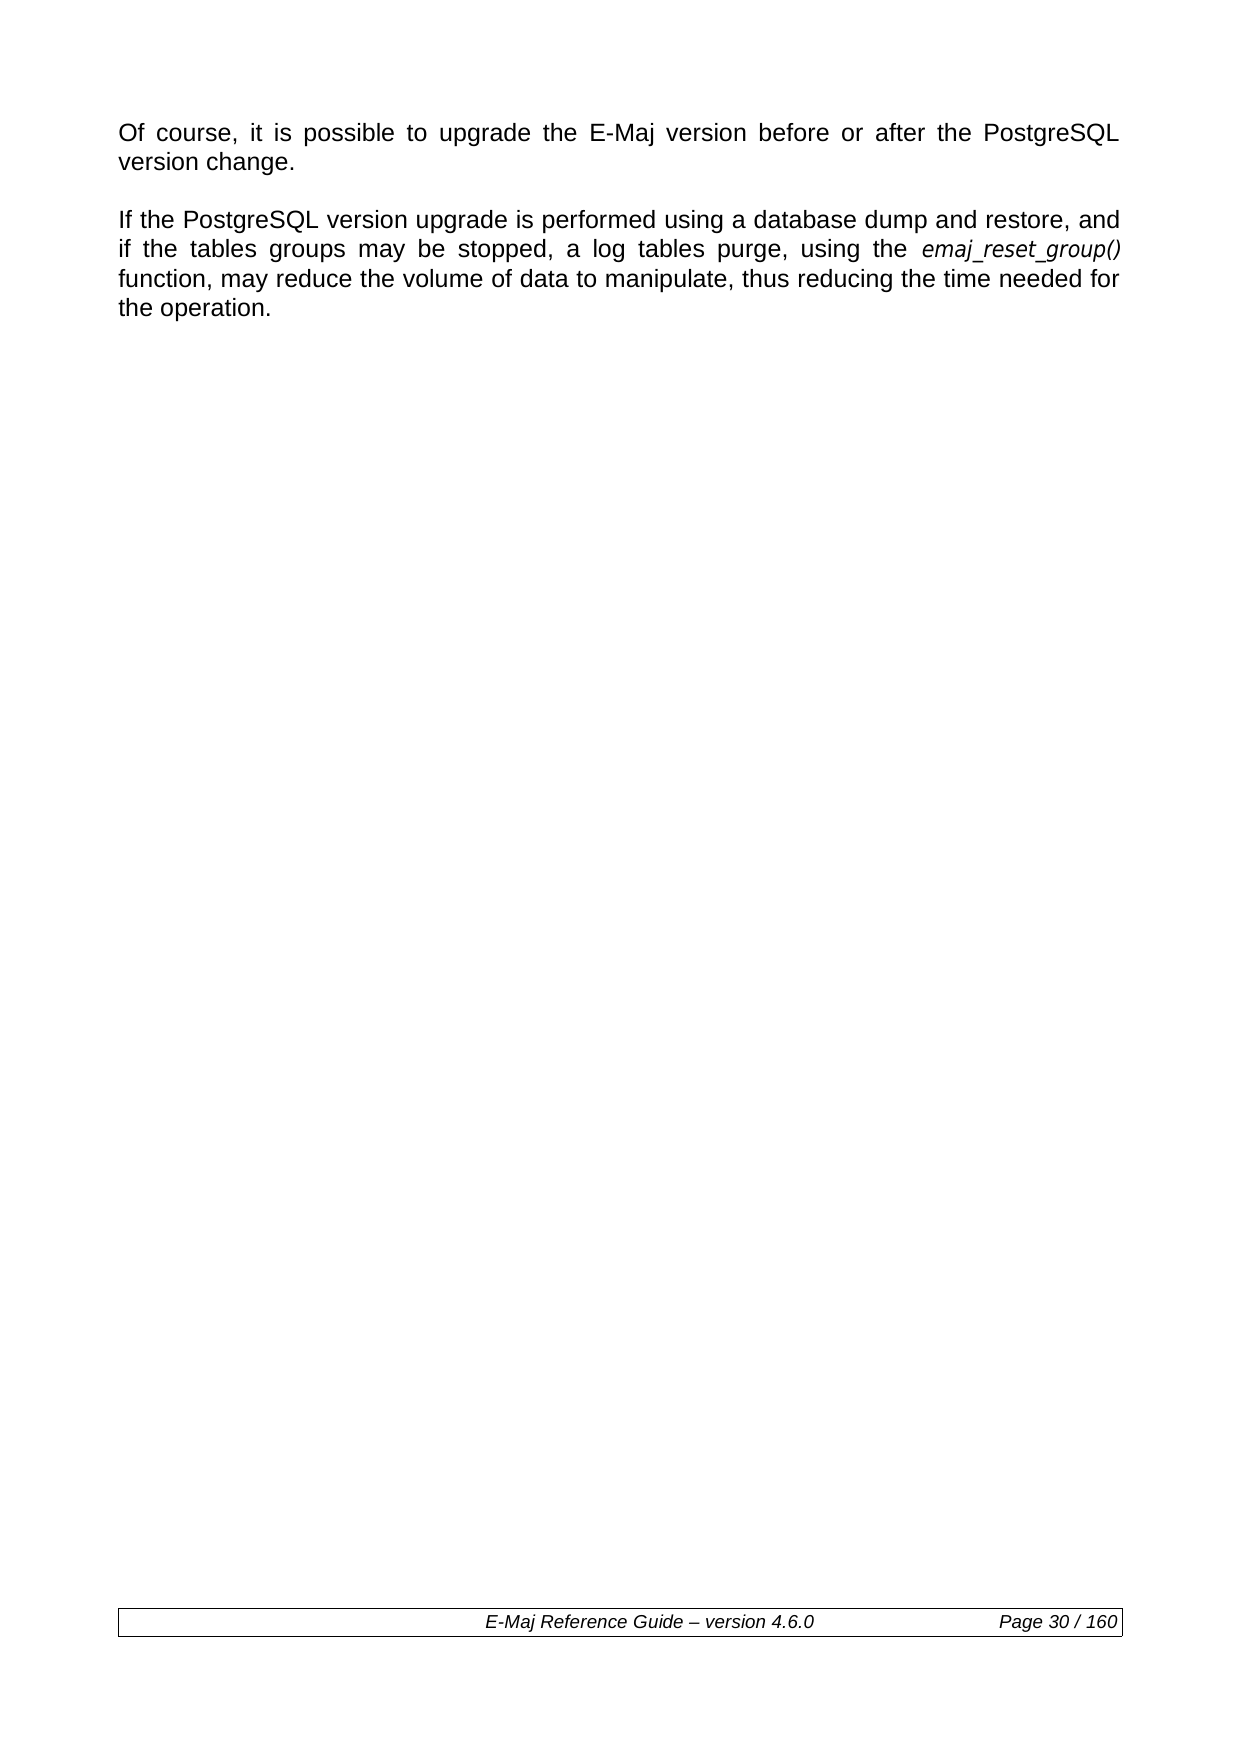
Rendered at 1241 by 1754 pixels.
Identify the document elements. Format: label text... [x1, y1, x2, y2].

text Of course, it is possible to upgrade the E-Maj version before or after the PostgreSQL version change. [118, 118, 1122, 176]
text If the PostgreSQL version upgrade is performed using a database dump and restore, and if the tables groups may be stopped, a log tables purge, using the emaj_reset_group() function, may reduce the volume of data to manipulate, thus reducing the time needed for the operation. [118, 205, 1122, 322]
